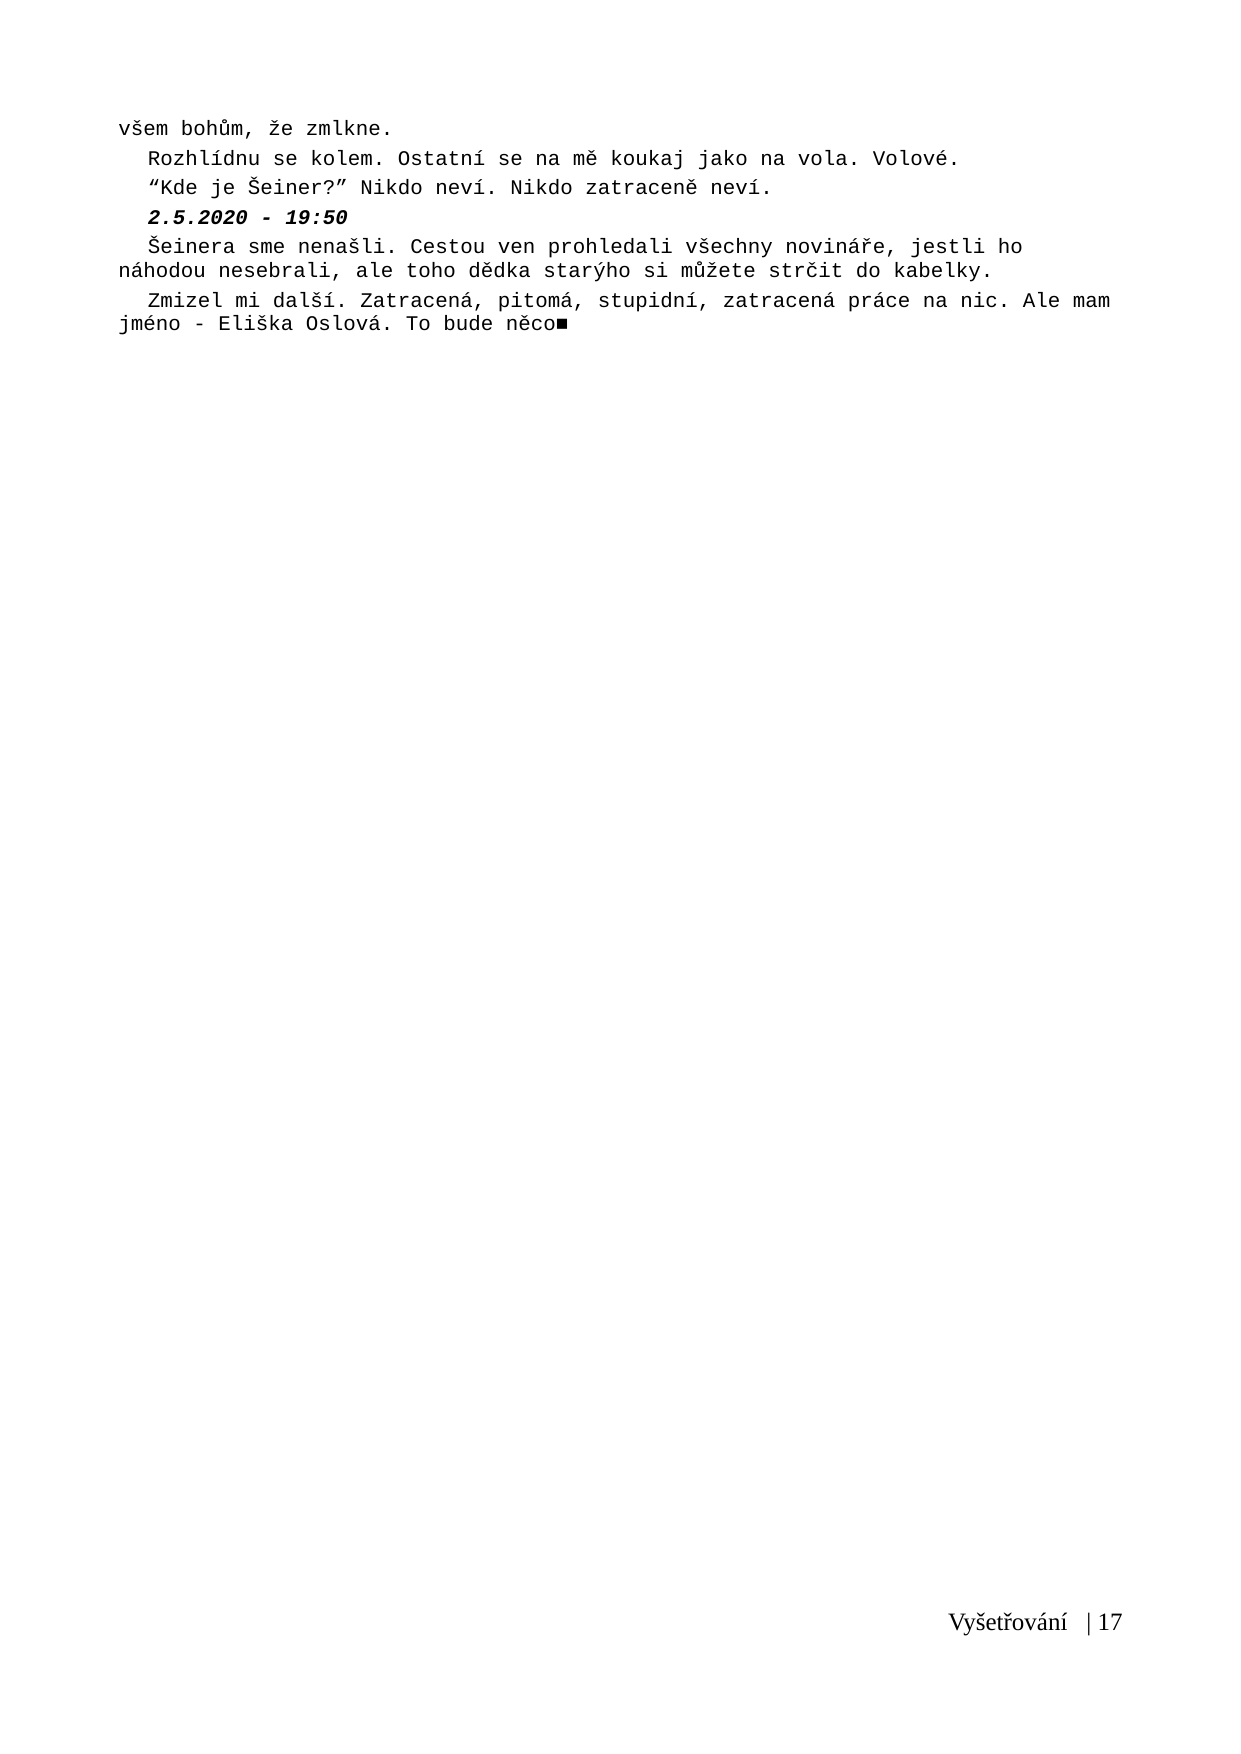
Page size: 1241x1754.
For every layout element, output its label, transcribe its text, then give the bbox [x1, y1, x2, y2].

text Zmizel mi další. Zatracená, pitomá, stupidní, zatracená práce na nic. Ale mam jméno - Eliška Oslová. To bude něco■ [118, 290, 1122, 337]
text Šeinera sme nenašli. Cestou ven prohledali všechny novináře, jestli ho náhodou nesebrali, ale toho dědka starýho si můžete strčit do kabelky. [118, 236, 1122, 284]
text “Kde je Šeiner?” Nikdo neví. Nikdo zatraceně neví. [118, 177, 1122, 201]
text Rozhlídnu se kolem. Ostatní se na mě koukaj jako na vola. Volové. [118, 148, 1122, 171]
text všem bohům, že zmlkne. [118, 118, 1122, 142]
subtitle 2.5.2020 - 19:50 [118, 207, 1122, 231]
